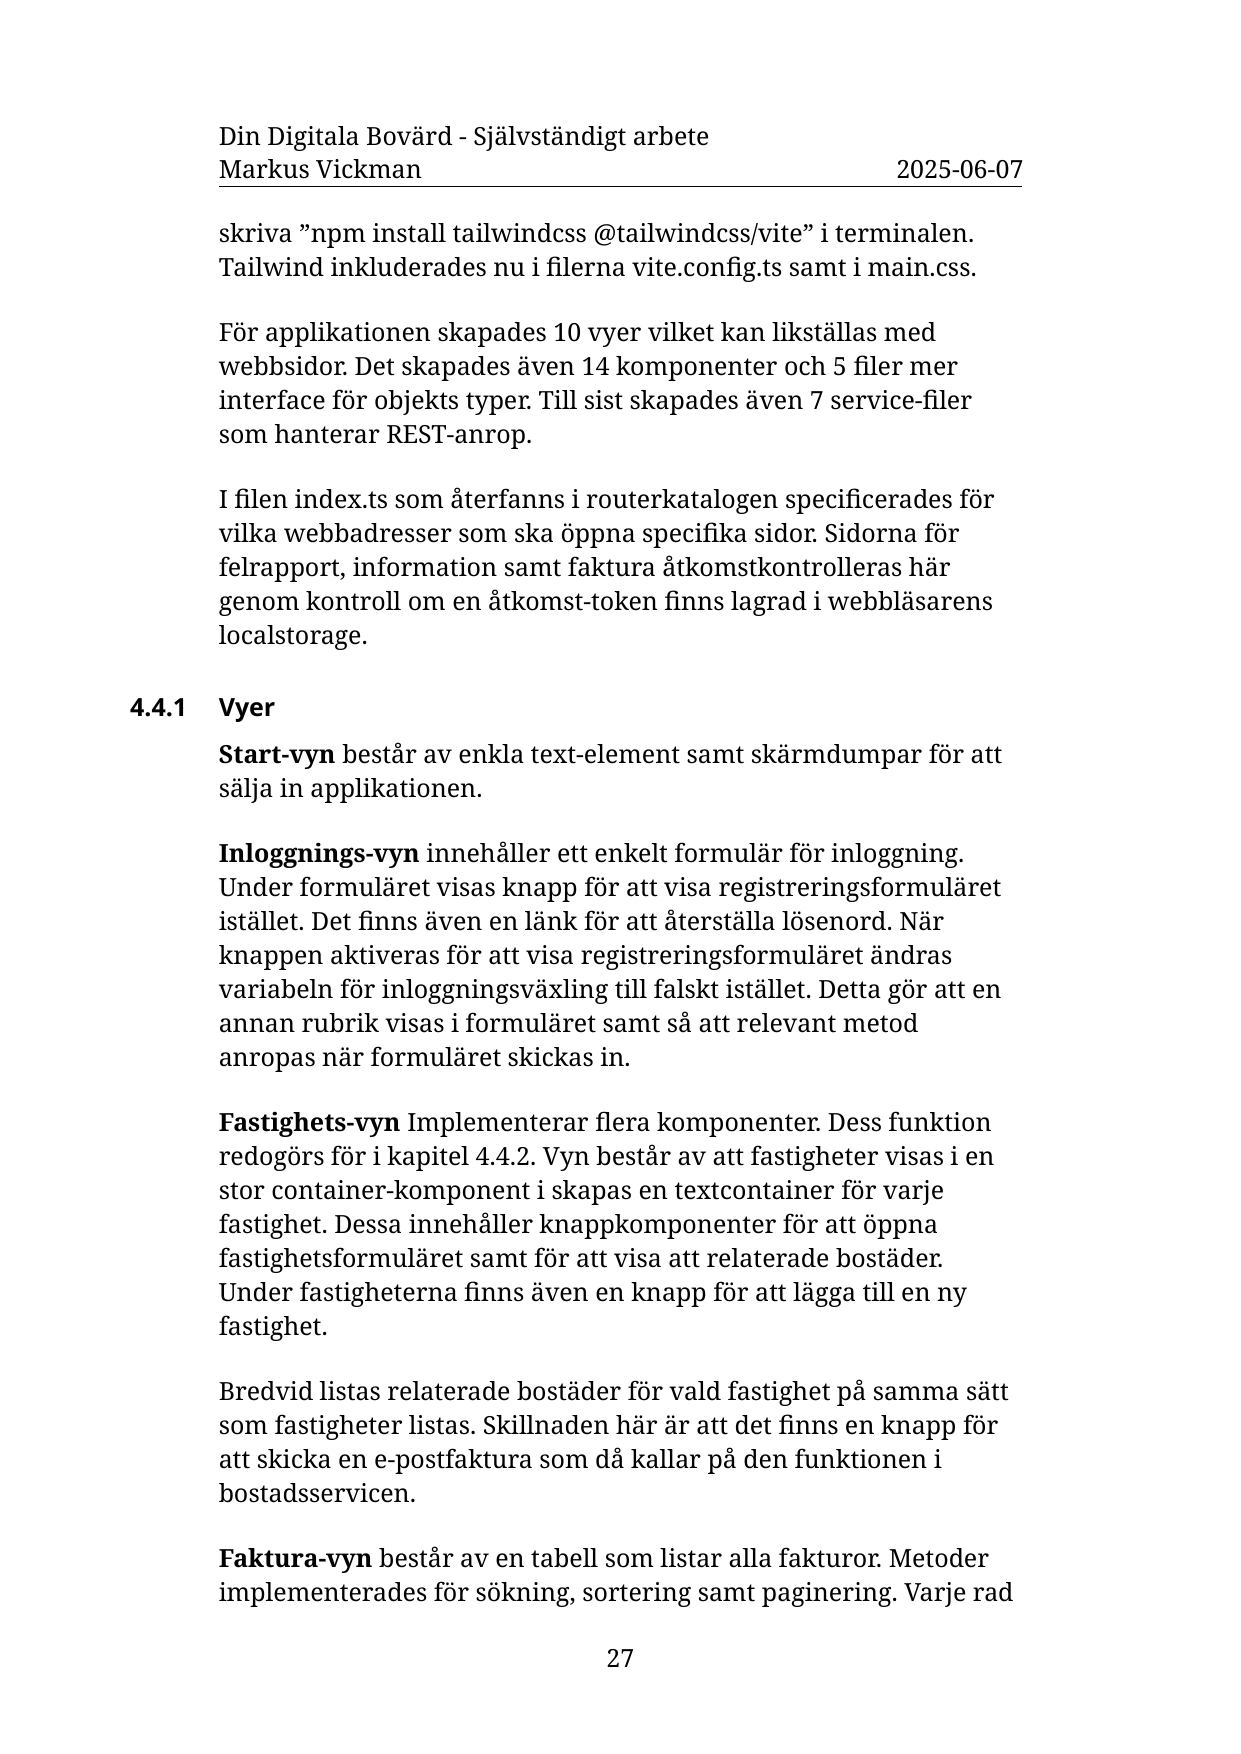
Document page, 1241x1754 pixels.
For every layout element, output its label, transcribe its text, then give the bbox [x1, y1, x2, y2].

text Faktura-vyn består av en tabell som listar alla fakturor. Metoder implementerades för sökning, sortering samt paginering. Varje rad [218, 1541, 1022, 1609]
text Bredvid listas relaterade bostäder för vald fastighet på samma sätt som fastigheter listas. Skillnaden här är att det finns en knapp för att skicka en e-postfaktura som då kallar på den funktionen i bostadsservicen. [218, 1373, 1022, 1510]
text För applikationen skapades 10 vyer vilket kan likställas med webbsidor. Det skapades även 14 komponenter och 5 filer mer interface för objekts typer. Till sist skapades även 7 service-filer som hanterar REST-anrop. [218, 315, 1022, 451]
text skriva ”npm install tailwindcss @tailwindcss/vite” i terminalen. Tailwind inkluderades nu i filerna vite.config.ts samt i main.css. [218, 216, 1022, 284]
text Inloggnings-vyn innehåller ett enkelt formulär för inloggning. Under formuläret visas knapp för att visa registreringsformuläret istället. Det finns även en länk för att återställa lösenord. När knappen aktiveras för att visa registreringsformuläret ändras variabeln för inloggningsväxling till falskt istället. Detta gör att en annan rubrik visas i formuläret samt så att relevant metod anropas när formuläret skickas in. [218, 835, 1022, 1074]
text Start-vyn består av enkla text-element samt skärmdumpar för att sälja in applikationen. [218, 736, 1022, 804]
text Fastighets-vyn Implementerar flera komponenter. Dess funktion redogörs för i kapitel 4.4.2. Vyn består av att fastigheter visas i en stor container-komponent i skapas en textcontainer för varje fastighet. Dessa innehåller knappkomponenter för att öppna fastighetsformuläret samt för att visa att relaterade bostäder. Under fastigheterna finns även en knapp för att lägga till en ny fastighet. [218, 1104, 1022, 1343]
subtitle Vyer [130, 689, 1022, 723]
text I filen index.ts som återfanns i routerkatalogen specificerades för vilka webbadresser som ska öppna specifika sidor. Sidorna för felrapport, information samt faktura åtkomstkontrolleras här genom kontroll om en åtkomst-token finns lagrad i webbläsarens localstorage. [218, 482, 1022, 652]
